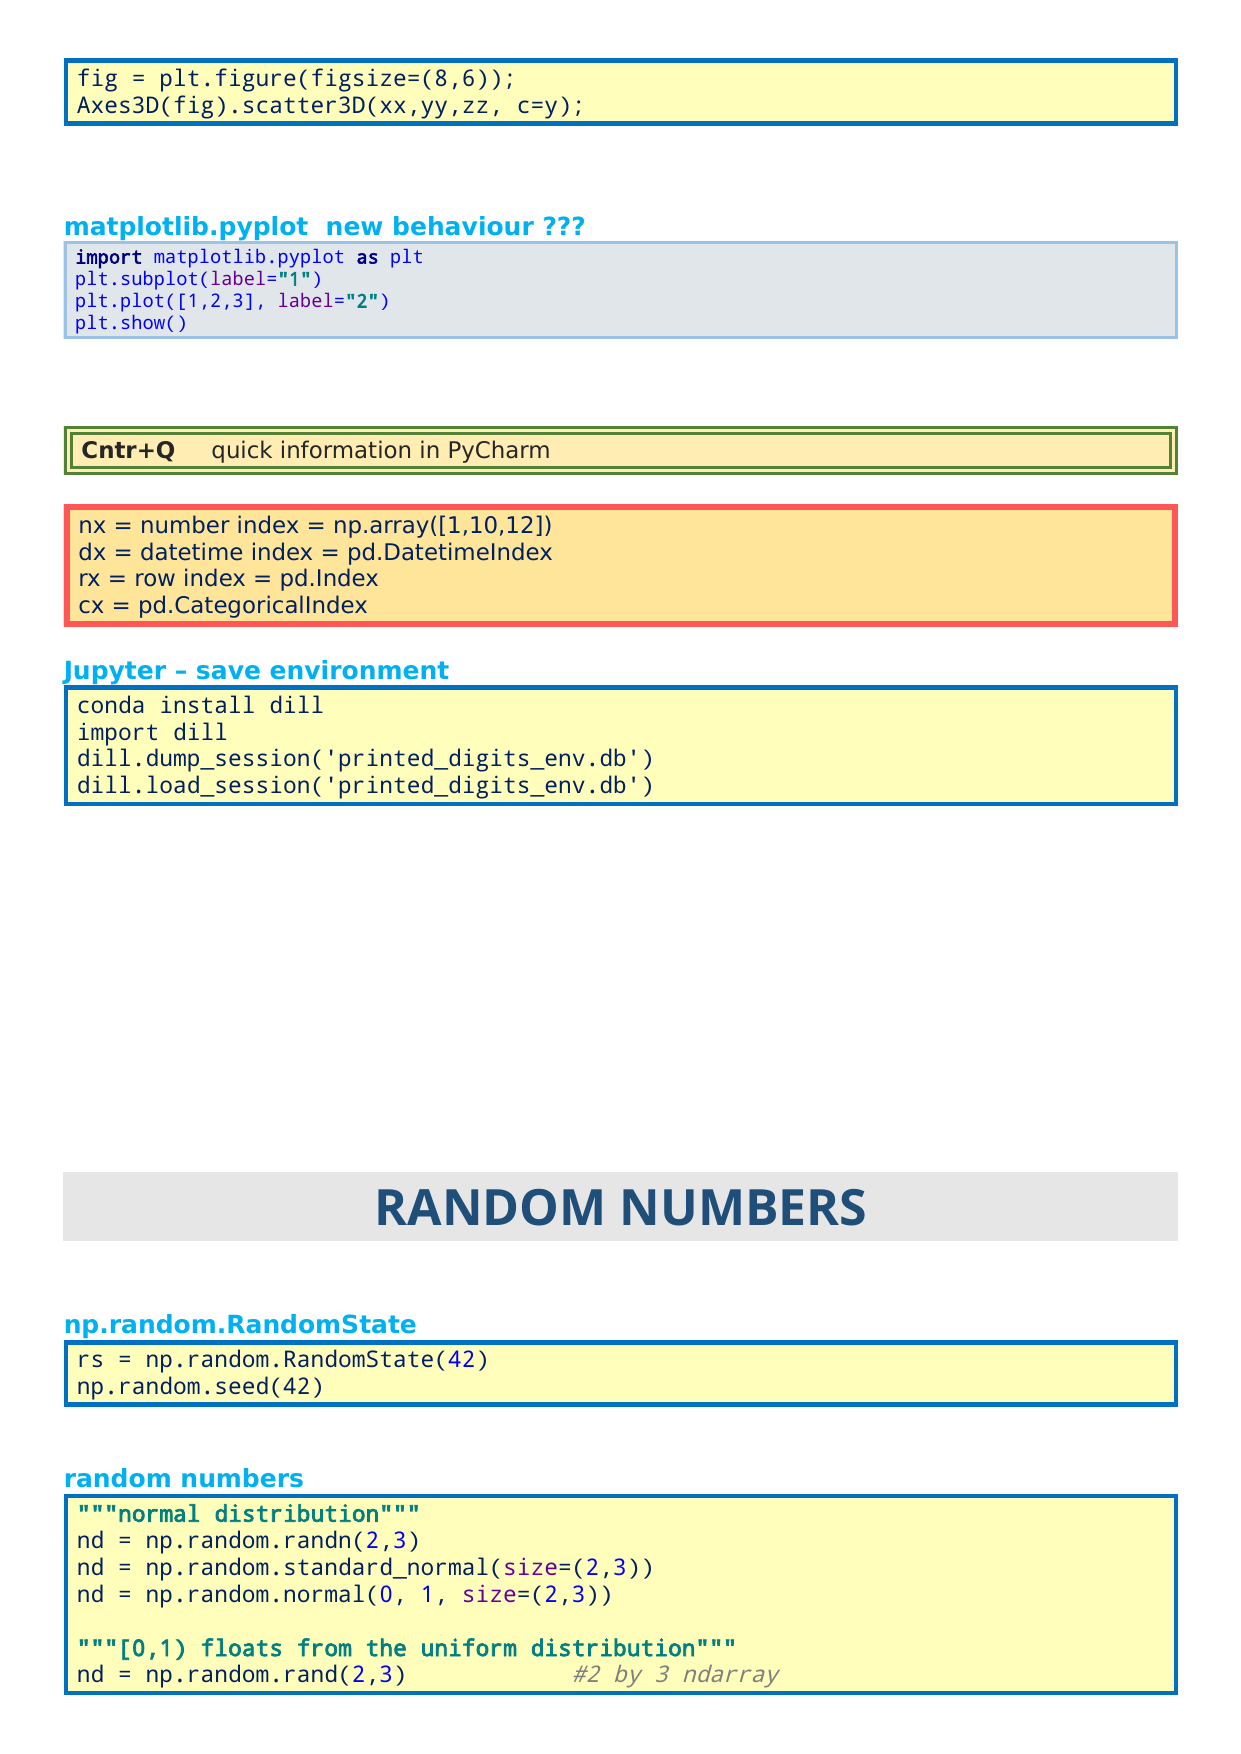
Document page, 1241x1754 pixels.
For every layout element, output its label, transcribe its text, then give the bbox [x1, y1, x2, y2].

title matplotlib.pyplot new behaviour ??? [63, 212, 1178, 241]
text cx = pd.CategoricalIndex [70, 584, 1172, 621]
text nx = number index = np.array([1,10,12]) [70, 510, 1172, 531]
title Jupyter – save environment [63, 656, 1178, 685]
text Axes3D(fig).scatter3D(xx,yy,zz, c=y); [68, 85, 1174, 121]
subtitle RANDOM NUMBERS [63, 1172, 1178, 1241]
text import matplotlib.pyplot as plt plt.subplot(label="1") plt.plot([1,2,3], label="2") plt.show() [67, 244, 1175, 336]
text rx = row index = pd.Index [70, 557, 1172, 584]
text rs = np.random.RandomState(42) [68, 1345, 1174, 1367]
text Cntr+Q quick information in PyCharm [67, 429, 1175, 472]
text dill.load_session('printed_digits_env.db') [68, 766, 1174, 802]
title random numbers [63, 1464, 1178, 1494]
text dx = datetime index = pd.DatetimeIndex [70, 531, 1172, 557]
title np.random.RandomState [63, 1311, 1178, 1340]
text import dill [68, 712, 1174, 739]
text """normal distribution""" nd = np.random.randn(2,3) nd = np.random.standard_normal(size=(2,3)) nd = np.random.normal(0, 1, size=(2,3)) """[0,1) floats from the uniform distribution""" nd = np.random.rand(2,3) #2 by 3 ndarray [68, 1498, 1174, 1691]
text fig = plt.figure(figsize=(8,6)); [68, 63, 1174, 85]
text conda install dill [68, 690, 1174, 712]
text dill.dump_session('printed_digits_env.db') [68, 739, 1174, 766]
text np.random.seed(42) [68, 1367, 1174, 1402]
